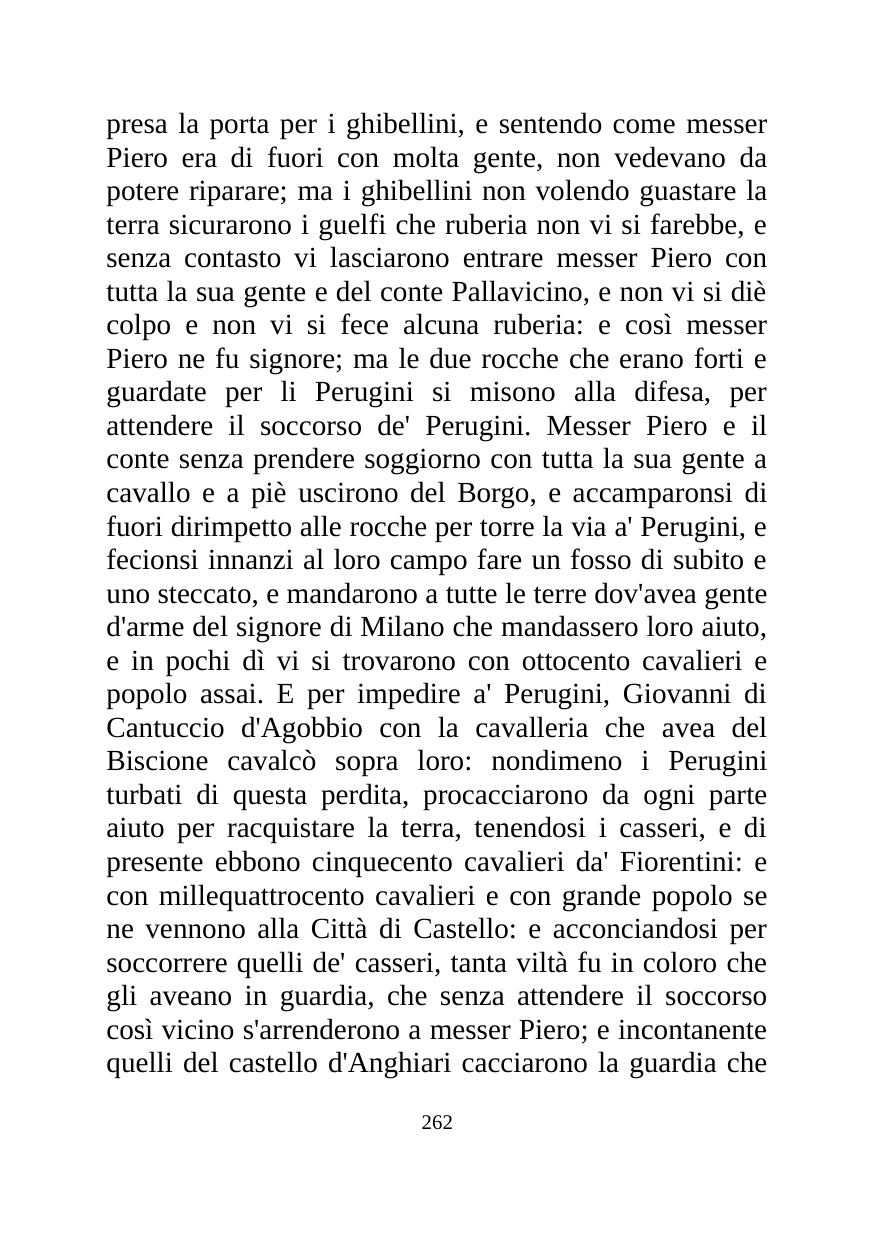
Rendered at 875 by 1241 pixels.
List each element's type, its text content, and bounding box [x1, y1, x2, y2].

text presa la porta per i ghibellini, e sentendo come messer Piero era di fuori con molta gente, non vedevano da potere riparare; ma i ghibellini non volendo guastare la terra sicurarono i guelfi che ruberia non vi si farebbe, e senza contasto vi lasciarono entrare messer Piero con tutta la sua gente e del conte Pallavicino, e non vi si diè colpo e non vi si fece alcuna ruberia: e così messer Piero ne fu signore; ma le due rocche che erano forti e guardate per li Perugini si misono alla difesa, per attendere il soccorso de' Perugini. Messer Piero e il conte senza prendere soggiorno con tutta la sua gente a cavallo e a piè uscirono del Borgo, e accamparonsi di fuori dirimpetto alle rocche per torre la via a' Perugini, e fecionsi innanzi al loro campo fare un fosso di subito e uno steccato, e mandarono a tutte le terre dov'avea gente d'arme del signore di Milano che mandassero loro aiuto, e in pochi dì vi si trovarono con ottocento cavalieri e popolo assai. E per impedire a' Perugini, Giovanni di Cantuccio d'Agobbio con la cavalleria che avea del Biscione cavalcò sopra loro: nondimeno i Perugini turbati di questa perdita, procacciarono da ogni parte aiuto per racquistare la terra, tenendosi i casseri, e di presente ebbono cinquecento cavalieri da' Fiorentini: e con millequattrocento cavalieri e con grande popolo se ne vennono alla Città di Castello: e acconciandosi per soccorrere quelli de' casseri, tanta viltà fu in coloro che gli aveano in guardia, che senza attendere il soccorso così vicino s'arrenderono a messer Piero; e incontanente quelli del castello d'Anghiari cacciarono la guardia che [106, 106, 768, 1079]
